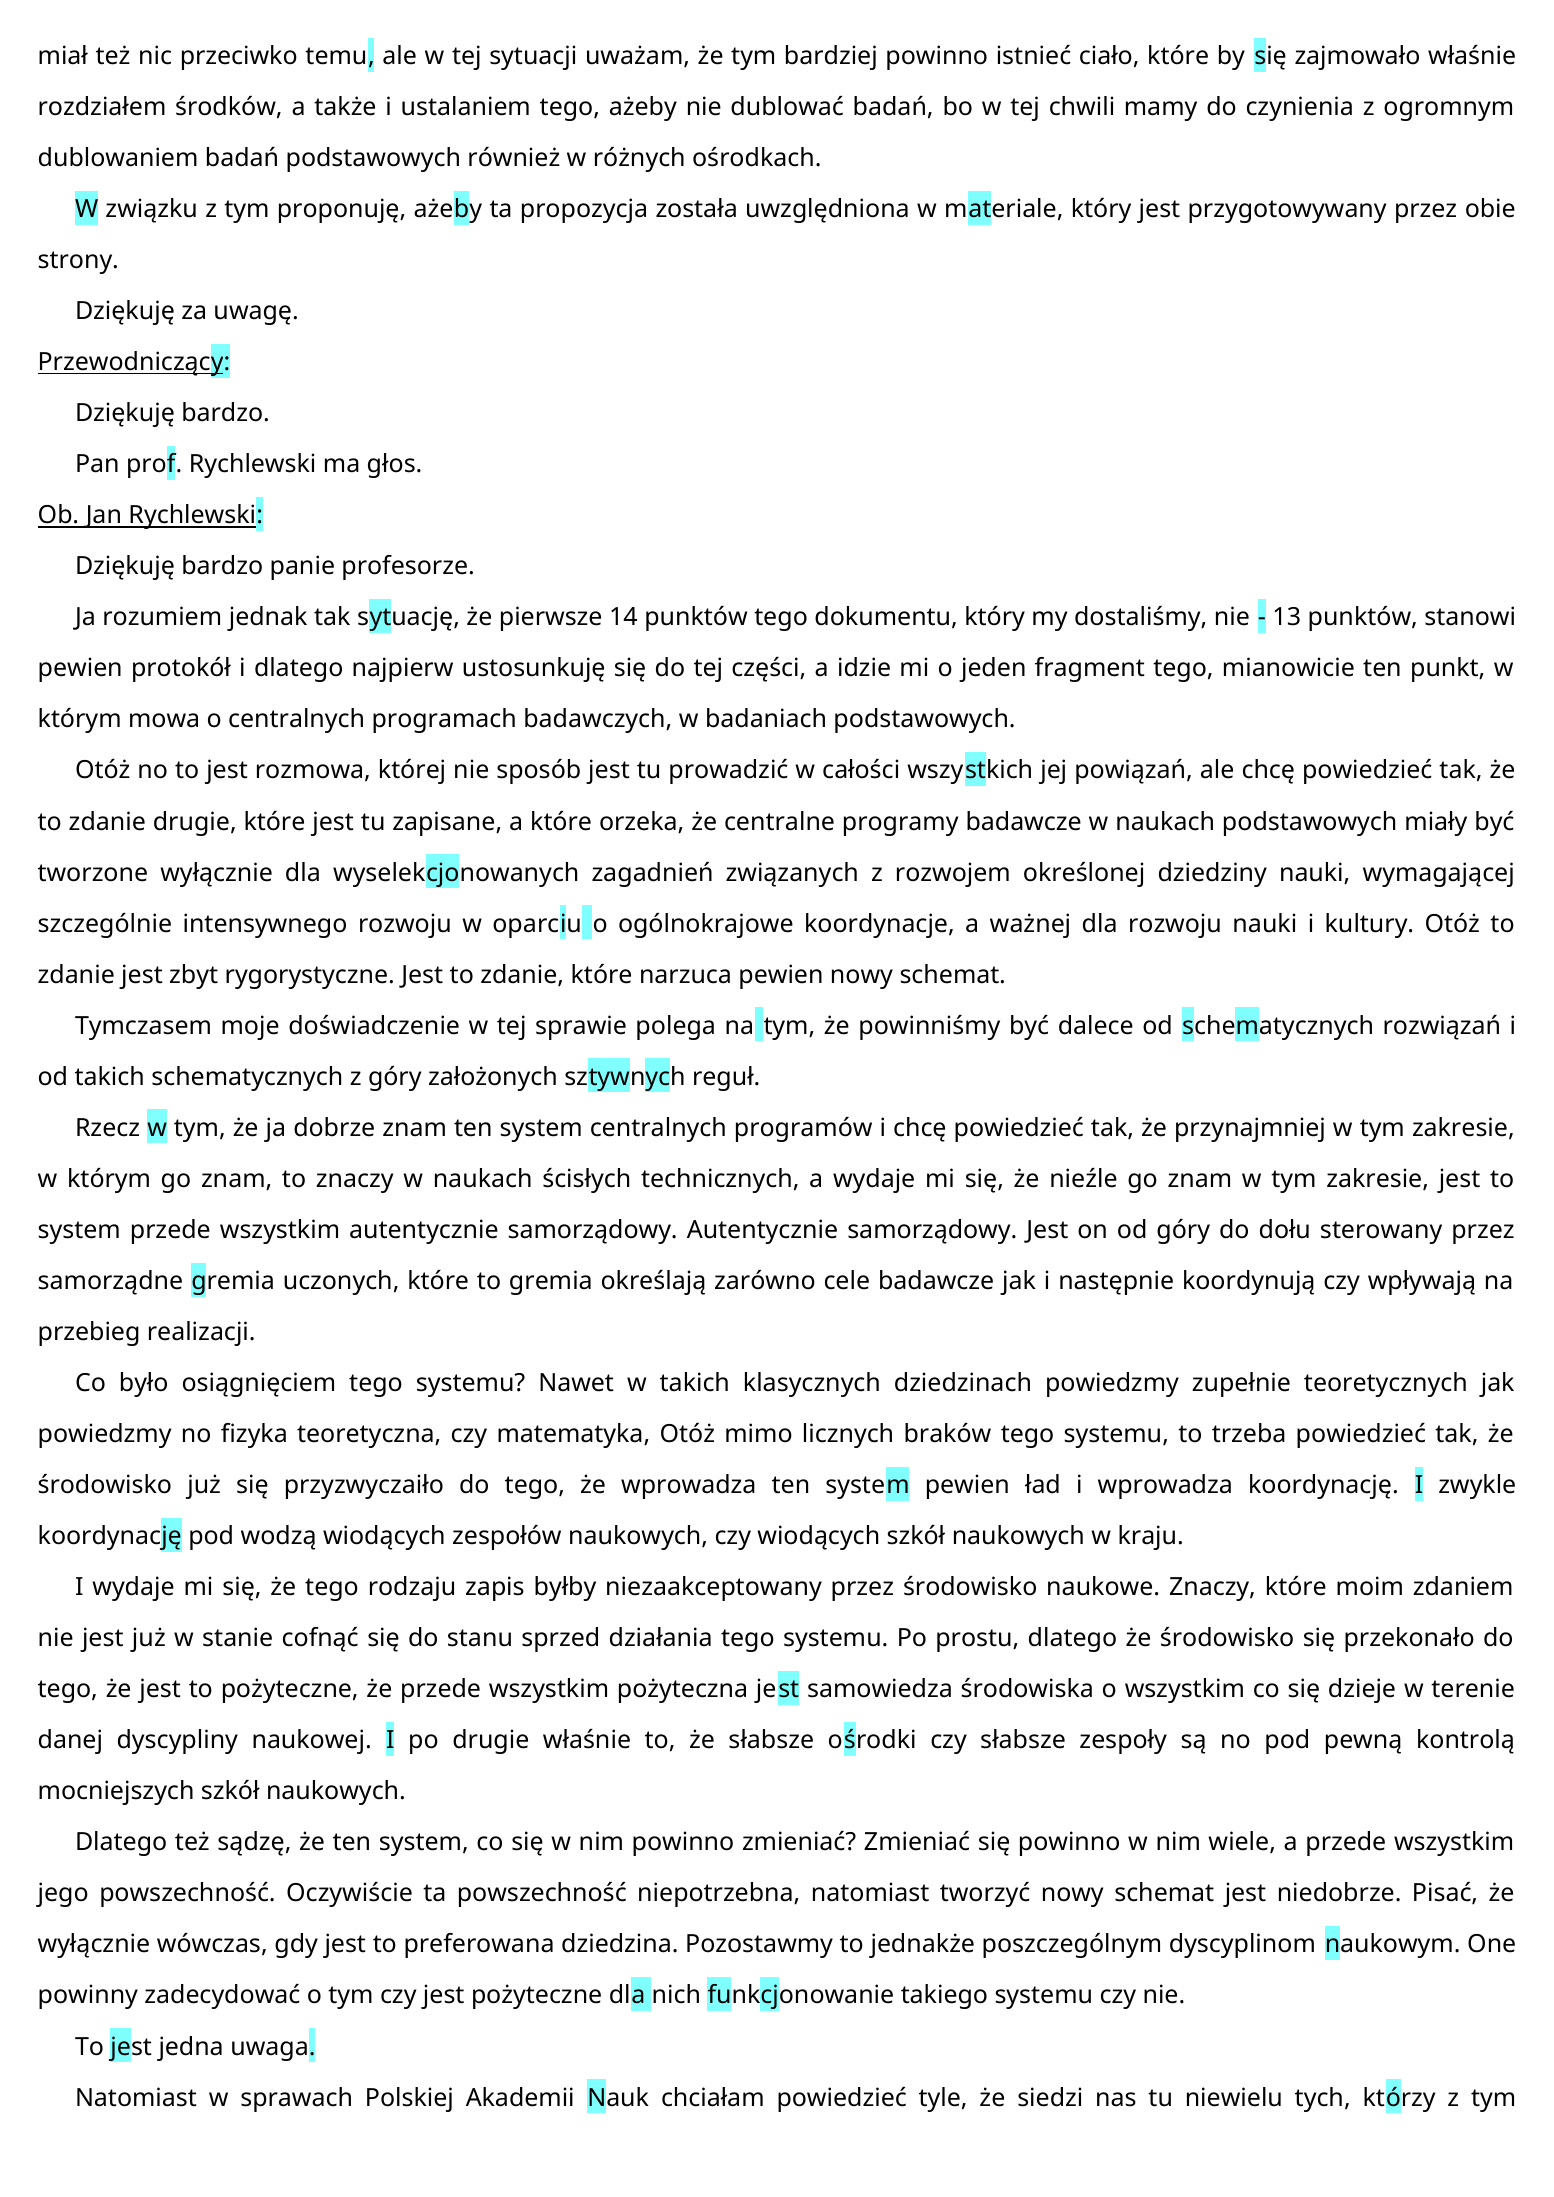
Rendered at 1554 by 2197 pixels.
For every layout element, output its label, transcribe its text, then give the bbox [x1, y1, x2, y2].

text Otóż no to jest rozmowa, której nie sposób jest tu prowadzić w całości wszystkich jej powiązań, ale chcę powiedzieć tak, że to zdanie drugie, które jest tu zapisane, a które orzeka, że centralne programy badawcze w naukach podstawowych miały być tworzone wyłącznie dla wyselekcjonowanych zagadnień związanych z rozwojem określonej dziedziny nauki, wymagającej szczególnie intensywnego rozwoju w oparciu o ogólnokrajowe koordynacje, a ważnej dla rozwoju nauki i kultury. Otóż to zdanie jest zbyt rygorystyczne. Jest to zdanie, które narzuca pewien nowy schemat. [37, 752, 1516, 990]
text W związku z tym proponuję, ażeby ta propozycja została uwzględniona w materiale, który jest przygotowywany przez obie strony. [37, 191, 1516, 276]
text Dziękuję bardzo. [37, 395, 1516, 429]
text Ob. Jan Rychlewski: [37, 497, 1516, 531]
text Dlatego też sądzę, że ten system, co się w nim powinno zmieniać? Zmieniać się powinno w nim wiele, a przede wszystkim jego powszechność. Oczywiście ta powszechność niepotrzebna, natomiast tworzyć nowy schemat jest niedobrze. Pisać, że wyłącznie wówczas, gdy jest to preferowana dziedzina. Pozostawmy to jednakże poszczególnym dyscyplinom naukowym. One powinny zadecydować o tym czy jest pożyteczne dla nich funkcjonowanie takiego systemu czy nie. [37, 1824, 1516, 2011]
text Dziękuję za uwagę. [37, 293, 1516, 327]
text Pan prof. Rychlewski ma głos. [37, 446, 1516, 480]
text Tymczasem moje doświadczenie w tej sprawie polega na tym, że powinniśmy być dalece od schematycznych rozwiązań i od takich schematycznych z góry założonych sztywnych reguł. [37, 1007, 1516, 1092]
text I wydaje mi się, że tego rodzaju zapis byłby niezaakceptowany przez środowisko naukowe. Znaczy, które moim zdaniem nie jest już w stanie cofnąć się do stanu sprzed działania tego systemu. Po prostu, dlatego że środowisko się przekonało do tego, że jest to pożyteczne, że przede wszystkim pożyteczna jest samowiedza środowiska o wszystkim co się dzieje w terenie danej dyscypliny naukowej. I po drugie właśnie to, że słabsze ośrodki czy słabsze zespoły są no pod pewną kontrolą mocniejszych szkół naukowych. [37, 1569, 1516, 1807]
text Rzecz w tym, że ja dobrze znam ten system centralnych programów i chcę powiedzieć tak, że przynajmniej w tym zakresie, w którym go znam, to znaczy w naukach ścisłych technicznych, a wydaje mi się, że nieźle go znam w tym zakresie, jest to system przede wszystkim autentycznie samorządowy. Autentycznie samorządowy. Jest on od góry do dołu sterowany przez samorządne gremia uczonych, które to gremia określają zarówno cele badawcze jak i następnie koordynują czy wpływają na przebieg realizacji. [37, 1109, 1516, 1348]
text Przewodniczący: [37, 344, 1516, 378]
text Co było osiągnięciem tego systemu? Nawet w takich klasycznych dziedzinach powiedzmy zupełnie teoretycznych jak powiedzmy no fizyka teoretyczna, czy matematyka, Otóż mimo licznych braków tego systemu, to trzeba powiedzieć tak, że środowisko już się przyzwyczaiło do tego, że wprowadza ten system pewien ład i wprowadza koordynację. I zwykle koordynację pod wodzą wiodących zespołów naukowych, czy wiodących szkół naukowych w kraju. [37, 1364, 1516, 1552]
text Natomiast w sprawach Polskiej Akademii Nauk chciałam powiedzieć tyle, że siedzi nas tu niewielu tych, którzy z tym [37, 2079, 1516, 2113]
text Ja rozumiem jednak tak sytuację, że pierwsze 14 punktów tego dokumentu, który my dostaliśmy, nie - 13 punktów, stanowi pewien protokół i dlatego najpierw ustosunkuję się do tej części, a idzie mi o jeden fragment tego, mianowicie ten punkt, w którym mowa o centralnych programach badawczych, w badaniach podstawowych. [37, 599, 1516, 735]
text Dziękuję bardzo panie profesorze. [37, 548, 1516, 582]
text To jest jedna uwaga. [37, 2028, 1516, 2062]
text miał też nic przeciwko temu, ale w tej sytuacji uważam, że tym bardziej powinno istnieć ciało, które by się zajmowało właśnie rozdziałem środków, a także i ustalaniem tego, ażeby nie dublować badań, bo w tej chwili mamy do czynienia z ogromnym dublowaniem badań podstawowych również w różnych ośrodkach. [37, 37, 1516, 174]
